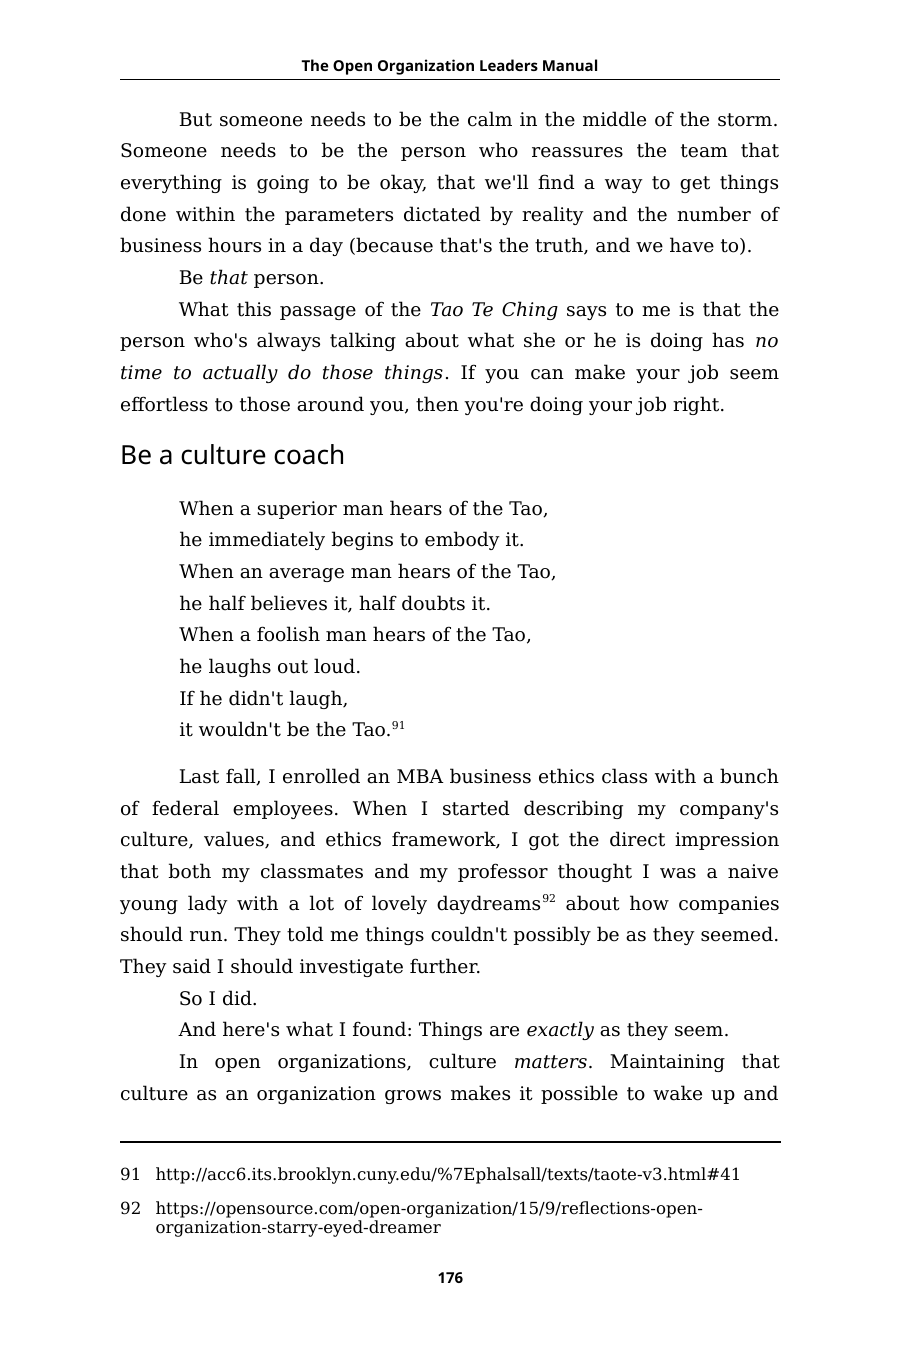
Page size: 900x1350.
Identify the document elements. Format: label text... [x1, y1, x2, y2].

text https://opensource.com/open-organization/15/9/reflections-open-organization-starry-eyed-dreamer [120, 1199, 780, 1237]
subtitle Be a culture coach [120, 440, 780, 471]
text When a superior man hears of the Tao, he immediately begins to embody it. When an average man hears of the Tao, he half believes it, half doubts it. When a foolish man hears of the Tao, he laughs out loud. If he didn't laugh, it wouldn't be the Tao. [179, 498, 721, 741]
text But someone needs to be the calm in the middle of the storm. Someone needs to be the person who reassures the team that everything is going to be okay, that we'll find a way to get things done within the parameters dictated by reality and the number of business hours in a day (because that's the truth, and we have to). [120, 109, 780, 257]
text Last fall, I enrolled an MBA business ethics class with a bunch of federal employees. When I started describing my company's culture, values, and ethics framework, I got the direct impression that both my classmates and my professor thought I was a naive young lady with a lot of lovely daydreams about how companies should run. They told me things couldn't possibly be as they seemed. They said I should investigate further. [120, 766, 780, 978]
text And here's what I found: Things are exactly as they seem. [120, 1019, 780, 1041]
text http://acc6.its.brooklyn.cuny.edu/%7Ephalsall/texts/taote-v3.html#41 [120, 1164, 780, 1184]
text In open organizations, culture matters. Maintaining that culture as an organization grows makes it possible to wake up and [120, 1051, 780, 1104]
text What this passage of the Tao Te Ching says to me is that the person who's always talking about what she or he is doing has no time to actually do those things. If you can make your job seem effortless to those around you, then you're doing your job right. [120, 299, 780, 416]
text Be that person. [120, 267, 780, 289]
text So I did. [120, 988, 780, 1009]
